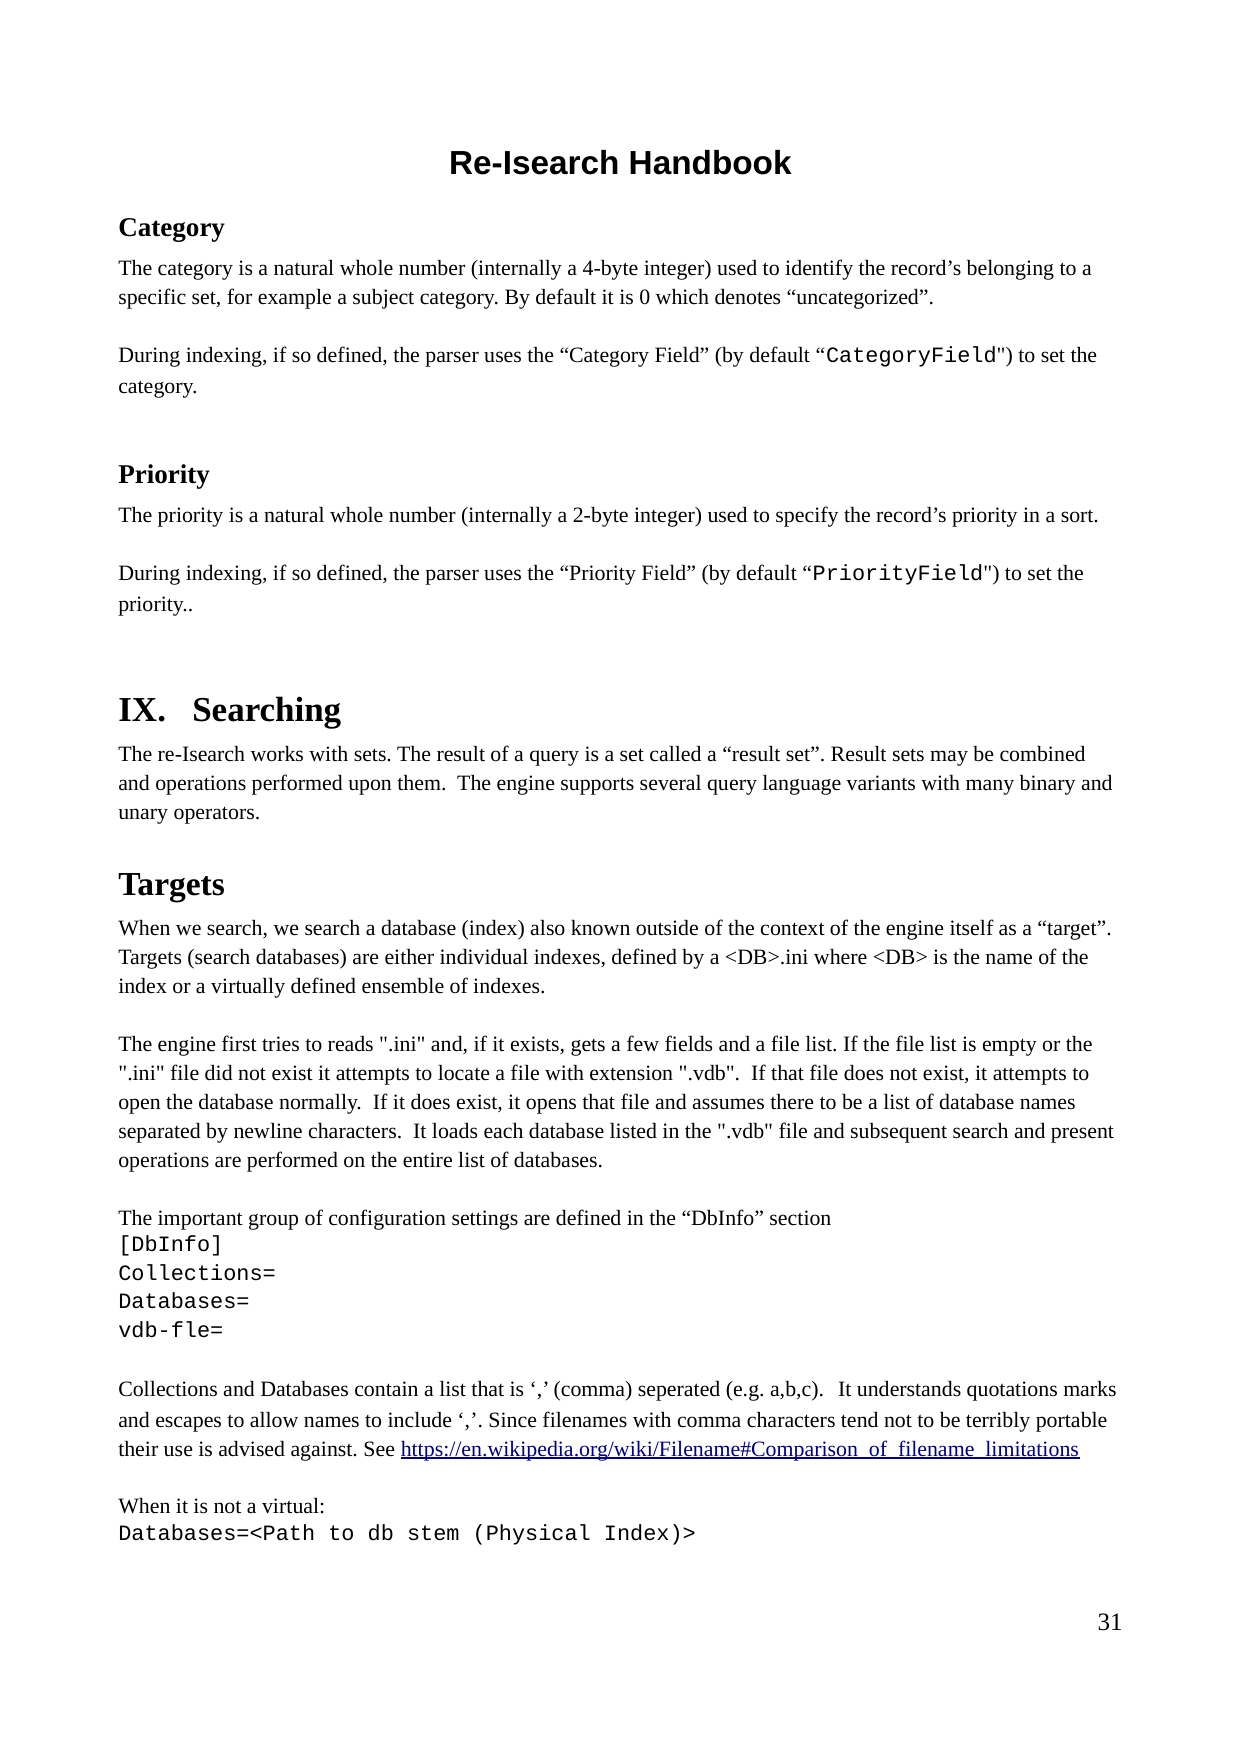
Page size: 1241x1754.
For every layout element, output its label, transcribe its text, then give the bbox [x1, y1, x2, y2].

text When we search, we search a database (index) also known outside of the context of the engine itself as a “target”. Targets (search databases) are either individual indexes, defined by a <DB>.ini where <DB> is the name of the index or a virtually defined ensemble of indexes. [118, 915, 1122, 998]
text Collections= [118, 1262, 1122, 1287]
text During indexing, if so defined, the parser uses the “Category Field” (by default “CategoryField") to set the category. [118, 342, 1122, 398]
subtitle Category [118, 212, 1122, 243]
text During indexing, if so defined, the parser uses the “Priority Field” (by default “PriorityField") to set the priority.. [118, 560, 1122, 616]
text Databases= [118, 1290, 1122, 1315]
text Collections and Databases contain a list that is ‘,’ (comma) seperated (e.g. a,b,c). It understands quotations marks and escapes to allow names to include ‘,’. Since filenames with comma characters tend not to be terribly portable their use is advised against. See https://en.wikipedia.org/wiki/Filename#Comparison_of_filename_limitations [118, 1376, 1122, 1461]
text When it is not a virtual: [118, 1493, 1122, 1518]
subtitle Targets [118, 864, 1122, 902]
text Databases=<Path to db stem (Physical Index)> [118, 1522, 1122, 1547]
text The category is a natural whole number (internally a 4-byte integer) used to identify the record’s belonging to a specific set, for example a subject category. By default it is 0 which denotes “uncategorized”. [118, 255, 1122, 309]
subtitle Searching [118, 688, 1122, 729]
text vdb-fle= [118, 1319, 1122, 1344]
text The re-Isearch works with sets. The result of a query is a set called a “result set”. Result sets may be combined and operations performed upon them. The engine supports several query language variants with many binary and unary operators. [118, 741, 1122, 824]
text The priority is a natural whole number (internally a 2-byte integer) used to specify the record’s priority in a sort. [118, 502, 1122, 527]
text The important group of configuration settings are defined in the “DbInfo” section [118, 1204, 1122, 1230]
text [DbInfo] [118, 1233, 1122, 1258]
subtitle Priority [118, 458, 1122, 489]
text The engine first tries to reads ".ini" and, if it exists, gets a few fields and a file list. If the file list is empty or the ".ini" file did not exist it attempts to locate a file with extension ".vdb". If that file does not exist, it attempts to open the database normally. If it does exist, it opens that file and assumes there to be a list of database names separated by newline characters. It loads each database listed in the ".vdb" file and subsequent search and present operations are performed on the entire list of databases. [118, 1031, 1122, 1172]
